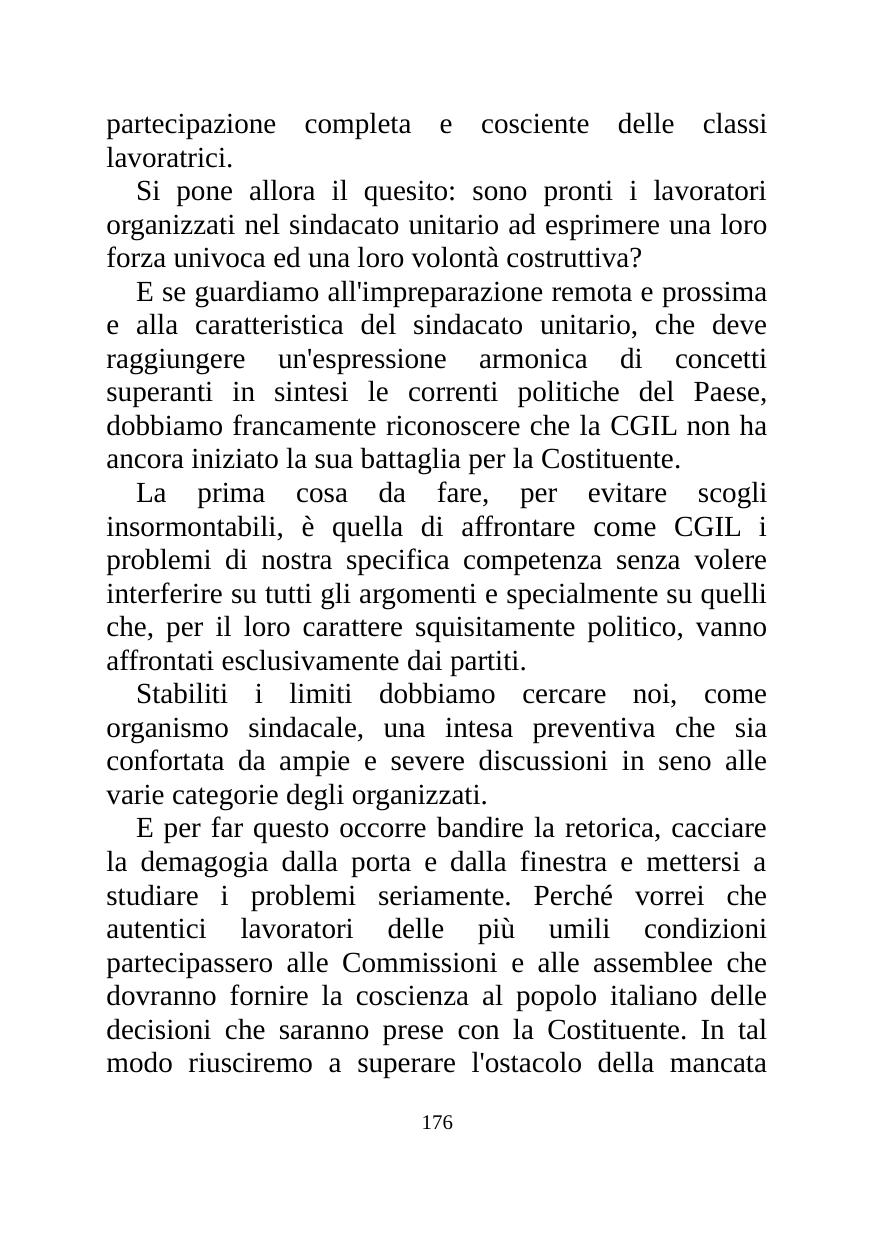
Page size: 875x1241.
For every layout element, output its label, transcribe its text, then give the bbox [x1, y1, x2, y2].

text E per far questo occorre bandire la retorica, cacciare la demagogia dalla porta e dalla finestra e mettersi a studiare i problemi seriamente. Perché vorrei che autentici lavoratori delle più umili condizioni partecipassero alle Commissioni e alle assemblee che dovranno fornire la coscienza al popolo italiano delle decisioni che saranno prese con la Costituente. In tal modo riusciremo a superare l'ostacolo della mancata [106, 811, 768, 1079]
text partecipazione completa e cosciente delle classi lavoratrici. [106, 106, 768, 173]
text La prima cosa da fare, per evitare scogli insormontabili, è quella di affrontare come CGIL i problemi di nostra specifica competenza senza volere interferire su tutti gli argomenti e specialmente su quelli che, per il loro carattere squisitamente politico, vanno affrontati esclusivamente dai partiti. [106, 475, 768, 676]
text E se guardiamo all'impreparazione remota e prossima e alla caratteristica del sindacato unitario, che deve raggiungere un'espressione armonica di concetti superanti in sintesi le correnti politiche del Paese, dobbiamo francamente riconoscere che la CGIL non ha ancora iniziato la sua battaglia per la Costituente. [106, 274, 768, 475]
text Si pone allora il quesito: sono pronti i lavoratori organizzati nel sindacato unitario ad esprimere una loro forza univoca ed una loro volontà costruttiva? [106, 173, 768, 274]
text Stabiliti i limiti dobbiamo cercare noi, come organismo sindacale, una intesa preventiva che sia confortata da ampie e severe discussioni in seno alle varie categorie degli organizzati. [106, 676, 768, 811]
